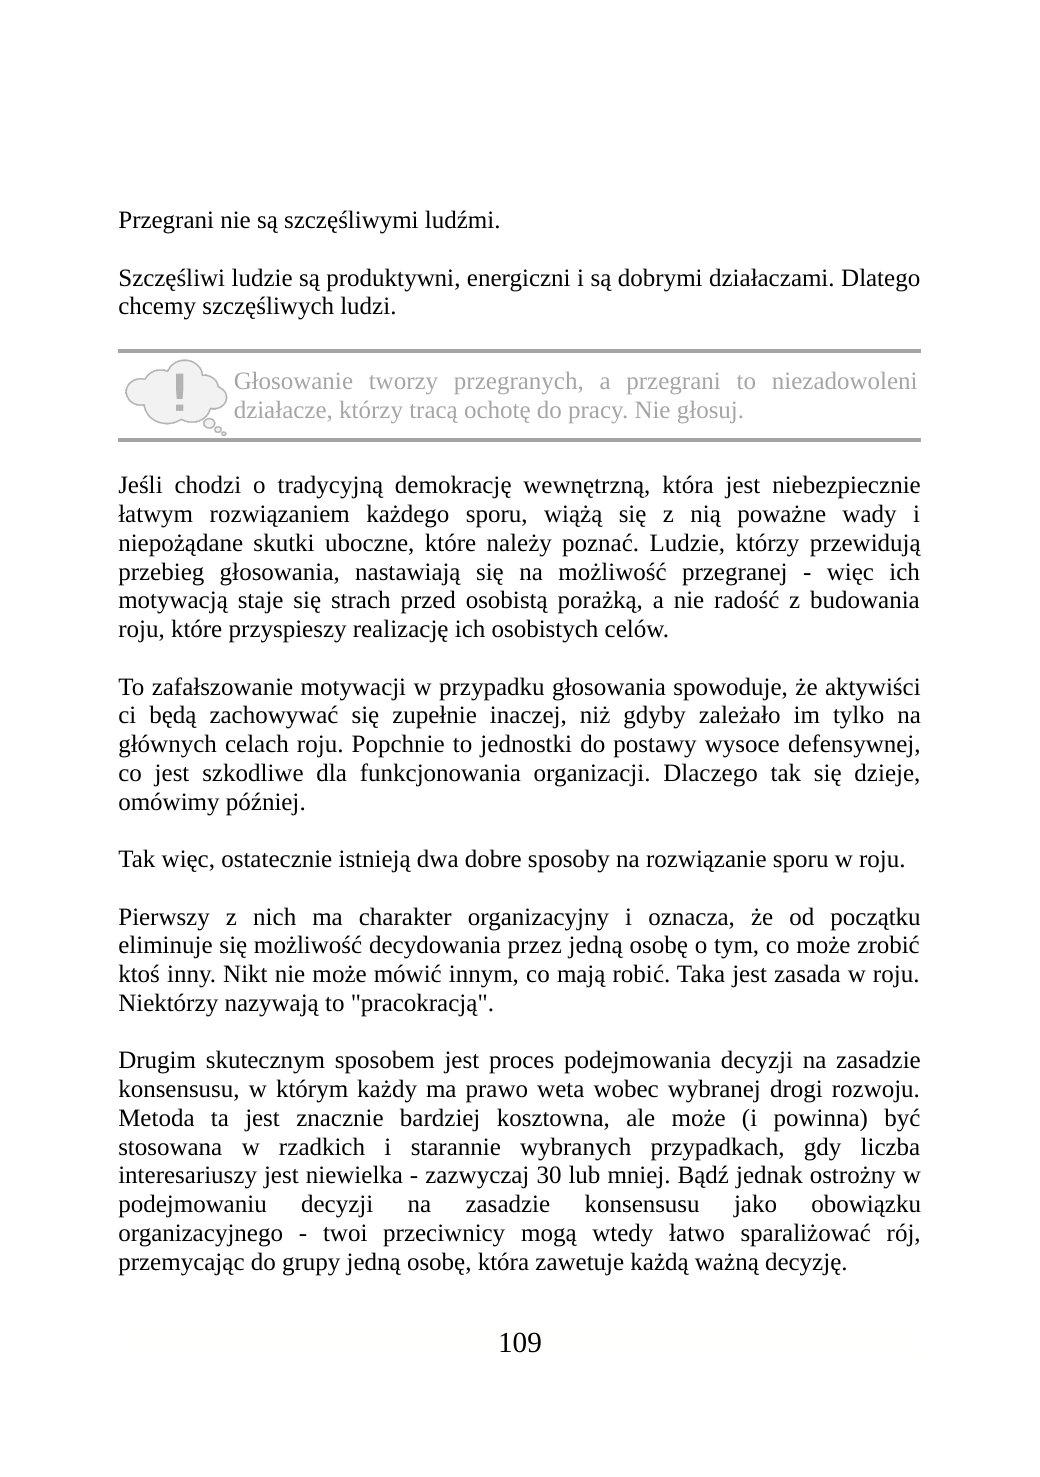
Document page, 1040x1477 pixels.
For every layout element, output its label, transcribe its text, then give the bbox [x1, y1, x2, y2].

text Drugim skutecznym sposobem jest proces podejmowania decyzji na zasadzie konsensusu, w którym każdy ma prawo weta wobec wybranej drogi rozwoju. Metoda ta jest znacznie bardziej kosztowna, ale może (i powinna) być stosowana w rzadkich i starannie wybranych przypadkach, gdy liczba interesariuszy jest niewielka - zazwyczaj 30 lub mniej. Bądź jednak ostrożny w podejmowaniu decyzji na zasadzie konsensusu jako obowiązku organizacyjnego - twoi przeciwnicy mogą wtedy łatwo sparaliżować rój, przemycając do grupy jedną osobę, która zawetuje każdą ważną decyzję. [118, 1045, 921, 1275]
text Tak więc, ostatecznie istnieją dwa dobre sposoby na rozwiązanie sporu w roju. [118, 844, 921, 873]
text Pierwszy z nich ma charakter organizacyjny i oznacza, że od początku eliminuje się możliwość decydowania przez jedną osobę o tym, co może zrobić ktoś inny. Nikt nie może mówić innym, co mają robić. Taka jest zasada w roju. Niektórzy nazywają to "pracokracją". [118, 902, 921, 1017]
text Przegrani nie są szczęśliwymi ludźmi. [118, 205, 921, 234]
table_header [118, 353, 231, 437]
text Jeśli chodzi o tradycyjną demokrację wewnętrzną, która jest niebezpiecznie łatwym rozwiązaniem każdego sporu, wiążą się z nią poważne wady i niepożądane skutki uboczne, które należy poznać. Ludzie, którzy przewidują przebieg głosowania, nastawiają się na możliwość przegranej - więc ich motywacją staje się strach przed osobistą porażką, a nie radość z budowania roju, które przyspieszy realizację ich osobistych celów. [118, 470, 921, 643]
table_header Głosowanie tworzy przegranych, a przegrani to niezadowoleni działacze, którzy tracą ochotę do pracy. Nie głosuj. [231, 353, 921, 437]
text To zafałszowanie motywacji w przypadku głosowania spowoduje, że aktywiści ci będą zachowywać się zupełnie inaczej, niż gdyby zależało im tylko na głównych celach roju. Popchnie to jednostki do postawy wysoce defensywnej, co jest szkodliwe dla funkcjonowania organizacji. Dlaczego tak się dzieje, omówimy później. [118, 672, 921, 815]
picture [121, 356, 231, 441]
text Szczęśliwi ludzie są produktywni, energiczni i są dobrymi działaczami. Dlatego chcemy szczęśliwych ludzi. [118, 263, 921, 320]
